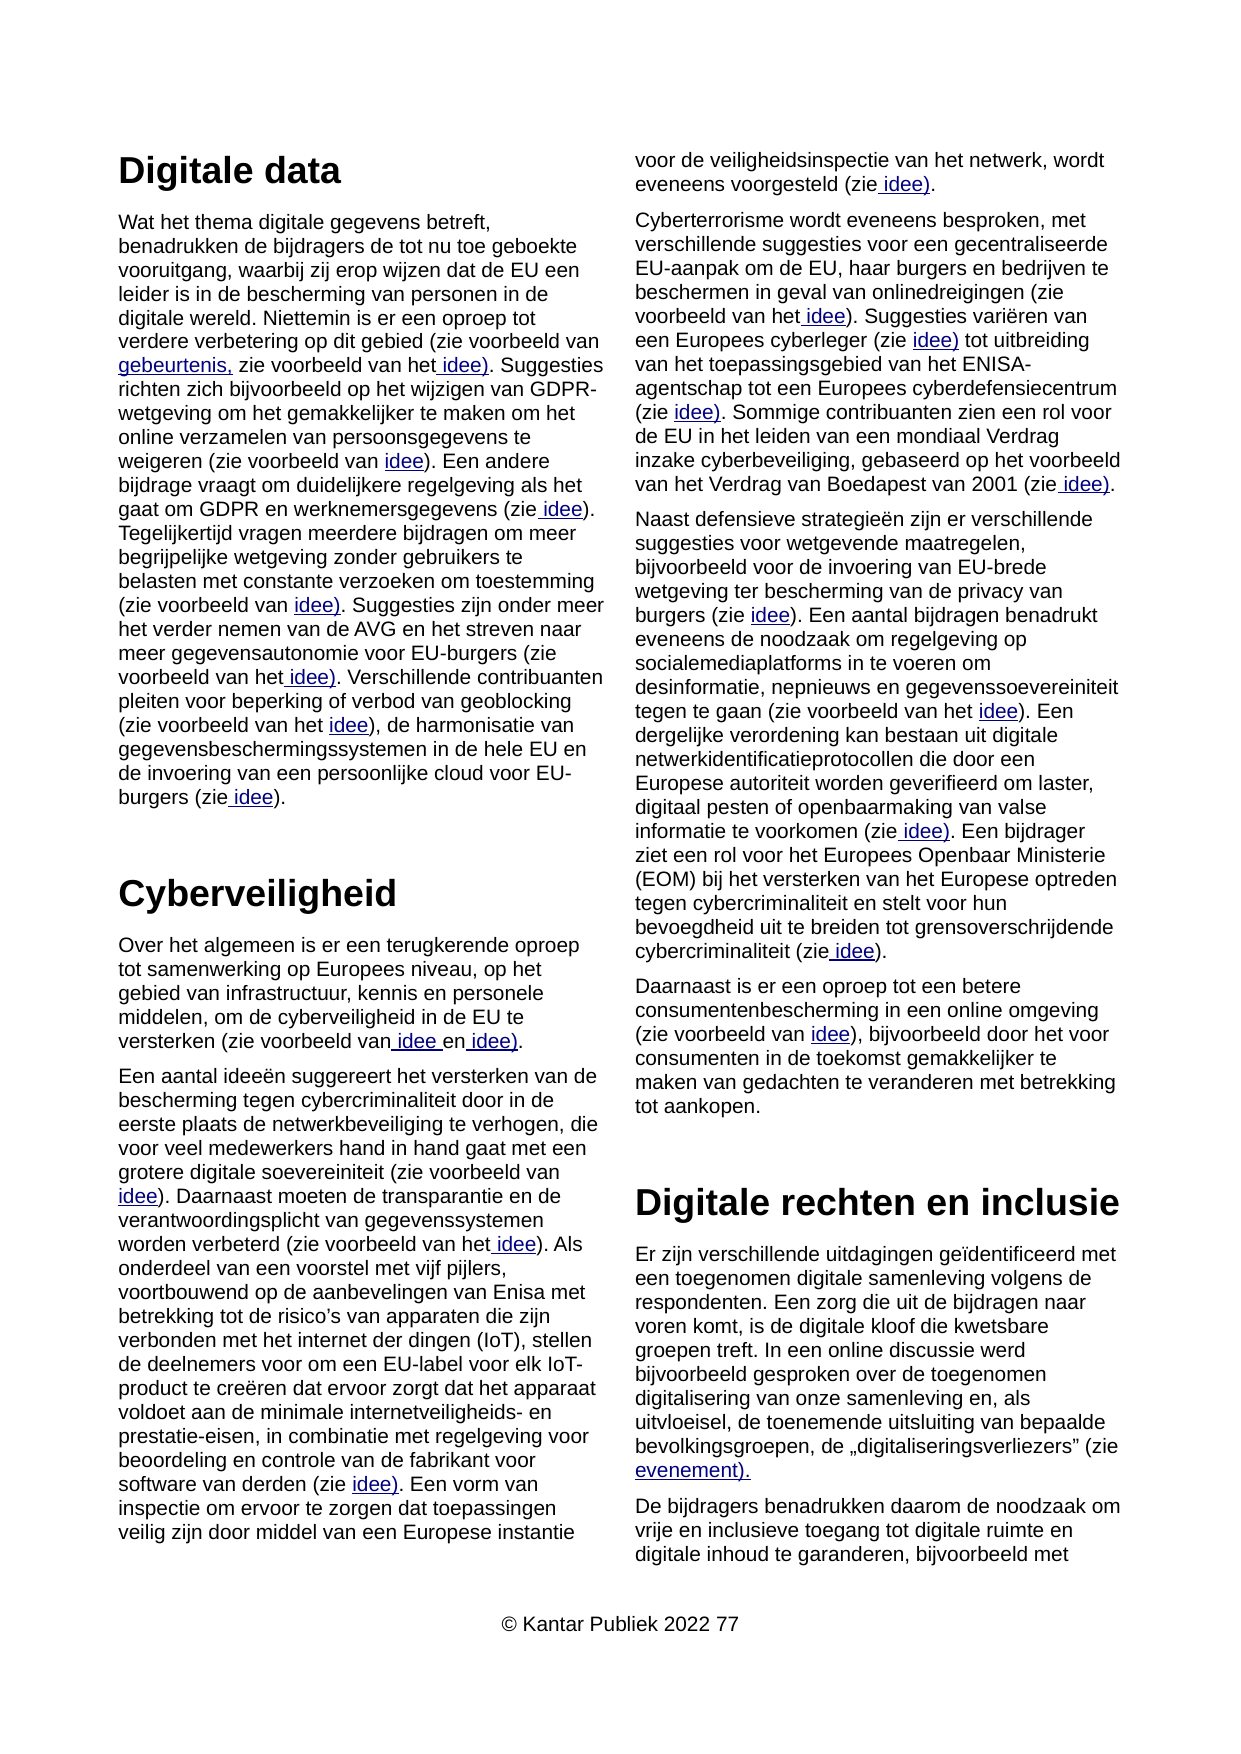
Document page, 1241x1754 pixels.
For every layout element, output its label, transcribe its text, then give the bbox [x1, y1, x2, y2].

text Cyberterrorisme wordt eveneens besproken, met verschillende suggesties voor een gecentraliseerde EU-aanpak om de EU, haar burgers en bedrijven te beschermen in geval van onlinedreigingen (zie voorbeeld van het idee). Suggesties variëren van een Europees cyberleger (zie idee) tot uitbreiding van het toepassingsgebied van het ENISA-agentschap tot een Europees cyberdefensiecentrum (zie idee). Sommige contribuanten zien een rol voor de EU in het leiden van een mondiaal Verdrag inzake cyberbeveiliging, gebaseerd op het voorbeeld van het Verdrag van Boedapest van 2001 (zie idee). [635, 208, 1122, 495]
text Een aantal ideeën suggereert het versterken van de bescherming tegen cybercriminaliteit door in de eerste plaats de netwerkbeveiliging te verhogen, die voor veel medewerkers hand in hand gaat met een grotere digitale soevereiniteit (zie voorbeeld van idee). Daarnaast moeten de transparantie en de verantwoordingsplicht van gegevenssystemen worden verbeterd (zie voorbeeld van het idee). Als onderdeel van een voorstel met vijf pijlers, voortbouwend op de aanbevelingen van Enisa met betrekking tot de risico’s van apparaten die zijn verbonden met het internet der dingen (IoT), stellen de deelnemers voor om een EU-label voor elk IoT-product te creëren dat ervoor zorgt dat het apparaat voldoet aan de minimale internetveiligheids- en prestatie-eisen, in combinatie met regelgeving voor beoordeling en controle van de fabrikant voor software van derden (zie idee). Een vorm van inspectie om ervoor te zorgen dat toepassingen veilig zijn door middel van een Europese instantie [118, 1064, 605, 1543]
text Er zijn verschillende uitdagingen geïdentificeerd met een toegenomen digitale samenleving volgens de respondenten. Een zorg die uit de bijdragen naar voren komt, is de digitale kloof die kwetsbare groepen treft. In een online discussie werd bijvoorbeeld gesproken over de toegenomen digitalisering van onze samenleving en, als uitvloeisel, de toenemende uitsluiting van bepaalde bevolkingsgroepen, de „digitaliseringsverliezers” (zie evenement). [635, 1242, 1122, 1482]
subtitle Digitale data [118, 148, 605, 191]
text Naast defensieve strategieën zijn er verschillende suggesties voor wetgevende maatregelen, bijvoorbeeld voor de invoering van EU-brede wetgeving ter bescherming van de privacy van burgers (zie idee). Een aantal bijdragen benadrukt eveneens de noodzaak om regelgeving op socialemediaplatforms in te voeren om desinformatie, nepnieuws en gegevenssoevereiniteit tegen te gaan (zie voorbeeld van het idee). Een dergelijke verordening kan bestaan uit digitale netwerkidentificatieprotocollen die door een Europese autoriteit worden geverifieerd om laster, digitaal pesten of openbaarmaking van valse informatie te voorkomen (zie idee). Een bijdrager ziet een rol voor het Europees Openbaar Ministerie (EOM) bij het versterken van het Europese optreden tegen cybercriminaliteit en stelt voor hun bevoegdheid uit te breiden tot grensoverschrijdende cybercriminaliteit (zie idee). [635, 507, 1122, 962]
text Over het algemeen is er een terugkerende oproep tot samenwerking op Europees niveau, op het gebied van infrastructuur, kennis en personele middelen, om de cyberveiligheid in de EU te versterken (zie voorbeeld van idee en idee). [118, 933, 605, 1052]
text Daarnaast is er een oproep tot een betere consumentenbescherming in een online omgeving (zie voorbeeld van idee), bijvoorbeeld door het voor consumenten in de toekomst gemakkelijker te maken van gedachten te veranderen met betrekking tot aankopen. [635, 974, 1122, 1118]
subtitle Digitale rechten en inclusie [635, 1181, 1122, 1224]
text voor de veiligheidsinspectie van het netwerk, wordt eveneens voorgesteld (zie idee). [635, 148, 1122, 196]
subtitle Cyberveiligheid [118, 871, 605, 914]
text De bijdragers benadrukken daarom de noodzaak om vrije en inclusieve toegang tot digitale ruimte en digitale inhoud te garanderen, bijvoorbeeld met [635, 1494, 1122, 1566]
text Wat het thema digitale gegevens betreft, benadrukken de bijdragers de tot nu toe geboekte vooruitgang, waarbij zij erop wijzen dat de EU een leider is in de bescherming van personen in de digitale wereld. Niettemin is er een oproep tot verdere verbetering op dit gebied (zie voorbeeld van gebeurtenis, zie voorbeeld van het idee). Suggesties richten zich bijvoorbeeld op het wijzigen van GDPR-wetgeving om het gemakkelijker te maken om het online verzamelen van persoonsgegevens te weigeren (zie voorbeeld van idee). Een andere bijdrage vraagt om duidelijkere regelgeving als het gaat om GDPR en werknemersgegevens (zie idee). Tegelijkertijd vragen meerdere bijdragen om meer begrijpelijke wetgeving zonder gebruikers te belasten met constante verzoeken om toestemming (zie voorbeeld van idee). Suggesties zijn onder meer het verder nemen van de AVG en het streven naar meer gegevensautonomie voor EU-burgers (zie voorbeeld van het idee). Verschillende contribuanten pleiten voor beperking of verbod van geoblocking (zie voorbeeld van het idee), de harmonisatie van gegevensbeschermingssystemen in de hele EU en de invoering van een persoonlijke cloud voor EU-burgers (zie idee). [118, 209, 605, 808]
